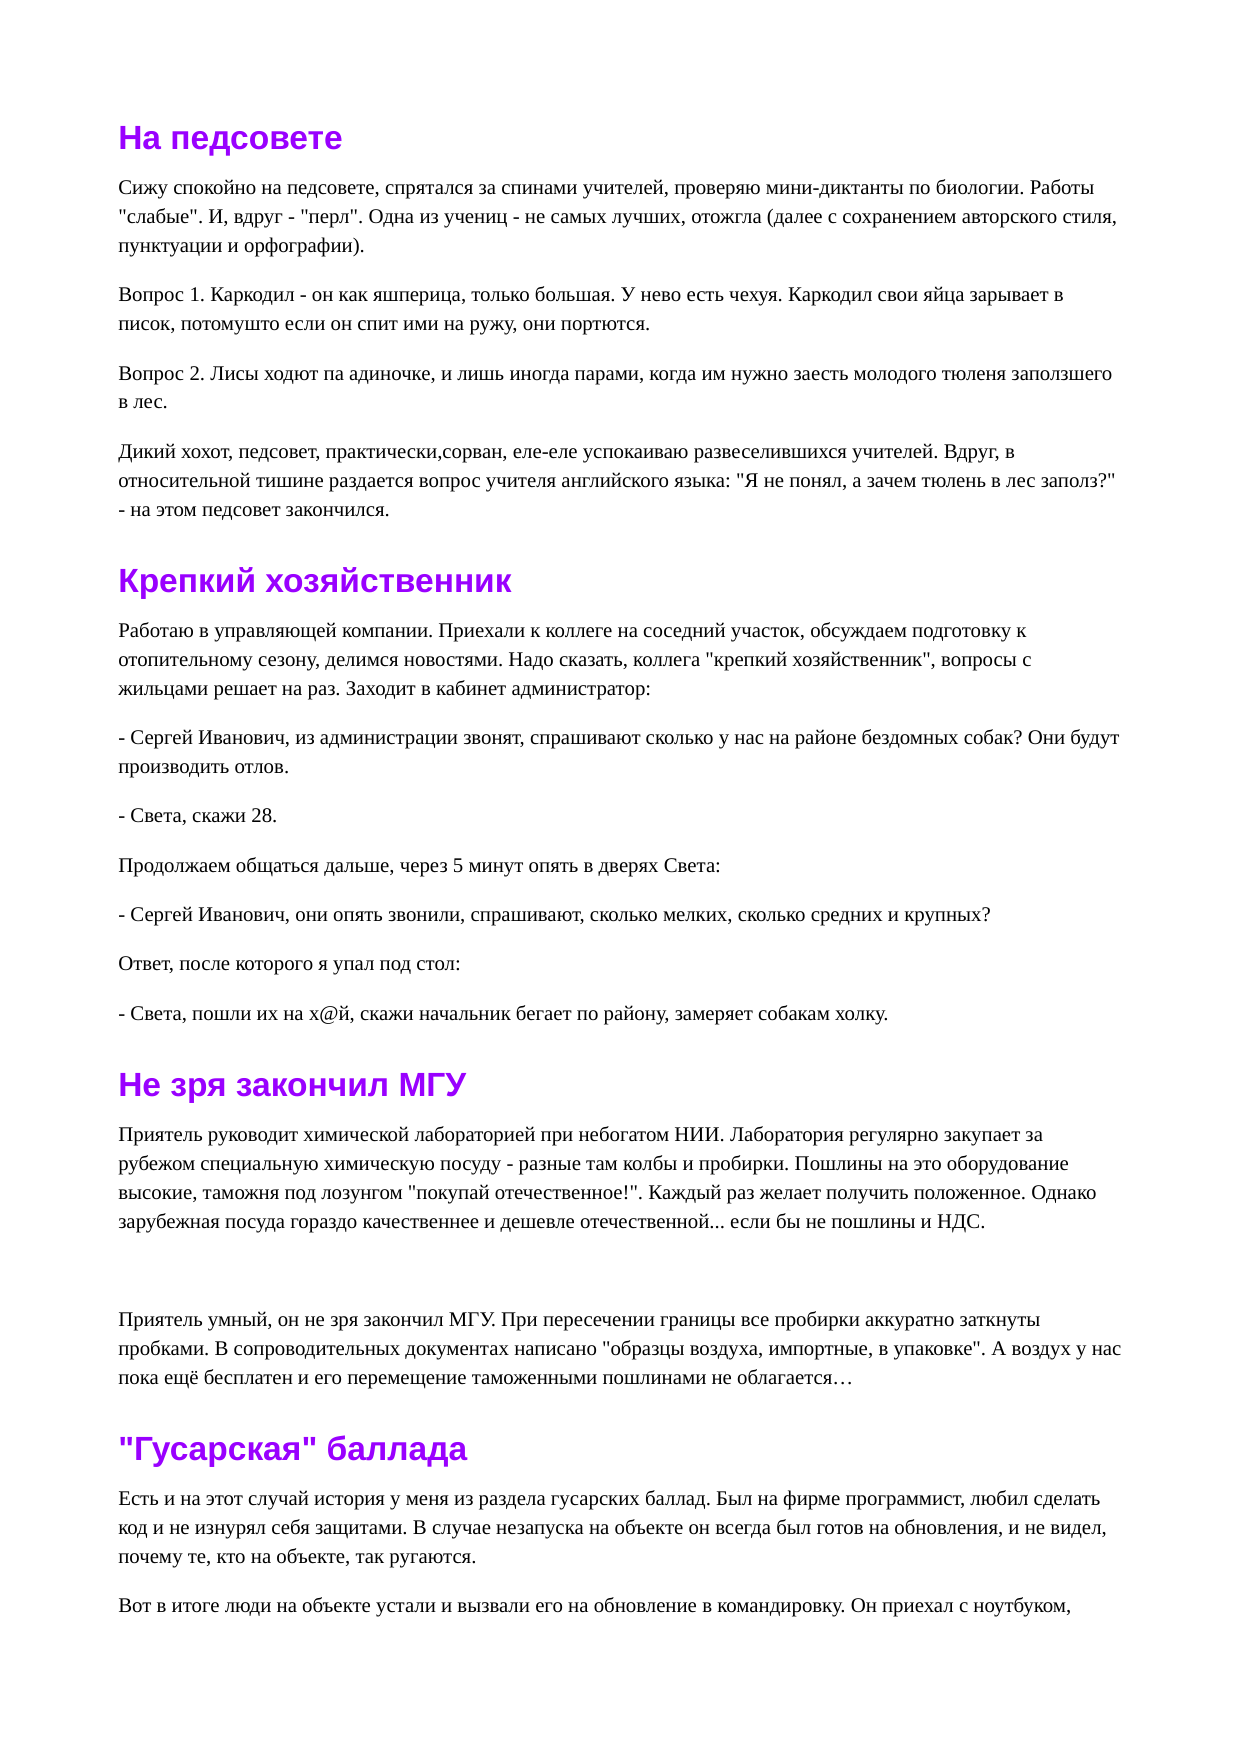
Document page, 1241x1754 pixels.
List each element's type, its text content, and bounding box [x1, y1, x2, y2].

text - Света, пошли их на х@й, скажи начальник бегает по району, замеряет собакам холку. [118, 1001, 1122, 1025]
text Ответ, после которого я упал под стол: [118, 951, 1122, 975]
text Вопрос 1. Каркодил - он как яшперица, только большая. У нево есть чехуя. Каркодил свои яйца зарывает в писок, потомушто если он спит ими на ружу, они портются. [118, 282, 1122, 335]
text Дикий хохот, педсовет, практически,сорван, еле-еле успокаиваю развеселившихся учителей. Вдруг, в относительной тишине раздается вопрос учителя английского языка: "Я не понял, а зачем тюлень в лес заполз?" - на этом педсовет закончился. [118, 439, 1122, 521]
text Вот в итоге люди на объекте устали и вызвали его на обновление в командировку. Он приехал с ноутбуком, [118, 1593, 1122, 1617]
text - Сергей Иванович, из администрации звонят, спрашивают сколько у нас на районе бездомных собак? Они будут производить отлов. [118, 725, 1122, 778]
text Работаю в управляющей компании. Приехали к коллеге на соседний участок, обсуждаем подготовку к отопительному сезону, делимся новостями. Надо сказать, коллега "крепкий хозяйственник", вопросы с жильцами решает на раз. Заходит в кабинет администратор: [118, 618, 1122, 699]
subtitle Не зря закончил МГУ [118, 1065, 1122, 1103]
text Приятель руководит химической лабораторией при небогатом НИИ. Лаборатория регулярно закупает за рубежом специальную химическую посуду - разные там колбы и пробирки. Пошлины на это оборудование высокие, таможня под лозунгом "покупай отечественное!". Каждый раз желает получить положенное. Однако зарубежная посуда гораздо качественнее и дешевле отечественной... если бы не пошлины и НДС. [118, 1122, 1122, 1233]
text Сижу спокойно на педсовете, спрятался за спинами учителей, проверяю мини-диктанты по биологии. Работы "слабые". И, вдруг - "перл". Одна из учениц - не самых лучших, отожгла (далее с сохранением авторского стиля, пунктуации и орфографии). [118, 175, 1122, 257]
text Есть и на этот случай история у меня из раздела гусарских баллад. Был на фирме программист, любил сделать код и не изнурял себя защитами. В случае незапуска на объекте он всегда был готов на обновления, и не видел, почему те, кто на объекте, так ругаются. [118, 1486, 1122, 1568]
subtitle На педсовете [118, 118, 1122, 157]
text - Сергей Иванович, они опять звонили, спрашивают, сколько мелких, сколько средних и крупных? [118, 902, 1122, 926]
text Вопрос 2. Лисы ходют па адиночке, и лишь иногда парами, когда им нужно заесть молодого тюленя заползшего в лес. [118, 361, 1122, 413]
subtitle "Гусарская" баллада [118, 1429, 1122, 1468]
text - Света, скажи 28. [118, 803, 1122, 827]
text Продолжаем общаться дальше, через 5 минут опять в дверях Света: [118, 852, 1122, 877]
text Приятель умный, он не зря закончил МГУ. При пересечении границы все пробирки аккуратно заткнуты пробками. В сопроводительных документах написано "образцы воздуха, импортные, в упаковке". А воздух у нас пока ещё бесплатен и его перемещение таможенными пошлинами не облагается… [118, 1307, 1122, 1389]
subtitle Крепкий хозяйственник [118, 561, 1122, 599]
